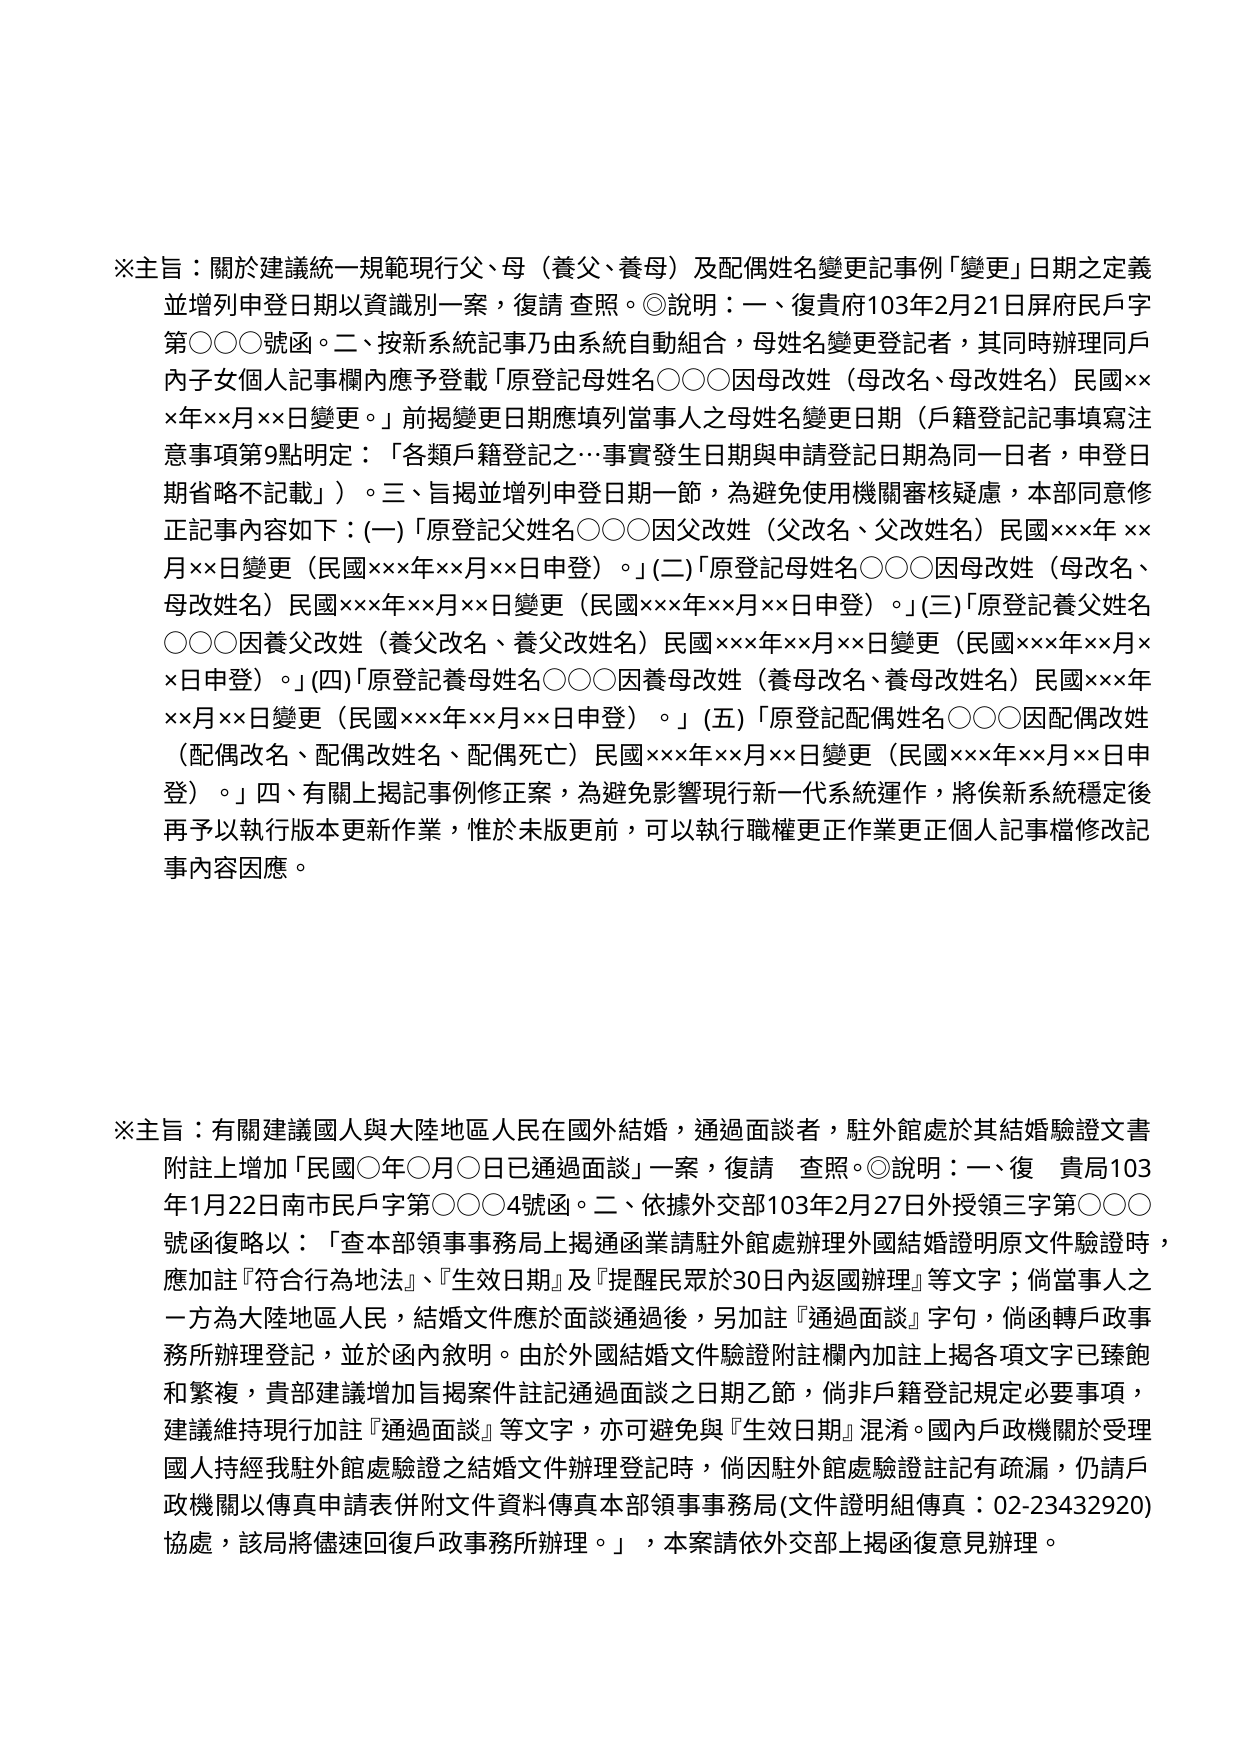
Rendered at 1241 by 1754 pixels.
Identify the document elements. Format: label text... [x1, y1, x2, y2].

text ※主旨：有關建議國人與大陸地區人民在國外結婚，通過面談者，駐外館處於其結婚驗證文書附註上增加「民國○年○月○日已通過面談」一案，復請 查照。◎說明：一、復 貴局103年1月22日南市民戶字第○○○4號函。二、依據外交部103年2月27日外授領三字第○○○號函復略以：「查本部領事事務局上揭通函業請駐外館處辦理外國結婚證明原文件驗證時，應加註『符合行為地法』、『生效日期』及『提醒民眾於30日內返國辦理』等文字；倘當事人之ㄧ方為大陸地區人民，結婚文件應於面談通過後，另加註『通過面談』字句，倘函轉戶政事務所辦理登記，並於函內敘明。由於外國結婚文件驗證附註欄內加註上揭各項文字已臻飽和繁複，貴部建議增加旨揭案件註記通過面談之日期乙節，倘非戶籍登記規定必要事項，建議維持現行加註『通過面談』等文字，亦可避免與『生效日期』混淆。國內戶政機關於受理國人持經我駐外館處驗證之結婚文件辦理登記時，倘因駐外館處驗證註記有疏漏，仍請戶政機關以傳真申請表併附文件資料傳真本部領事事務局(文件證明組傳真：02-23432920)協處，該局將儘速回復戶政事務所辦理。」，本案請依外交部上揭函復意見辦理。 [114, 1110, 1152, 1560]
text ※主旨：關於建議統一規範現行父、母（養父、養母）及配偶姓名變更記事例「變更」日期之定義，並增列申登日期以資識別一案，復請 查照。◎說明：一、復貴府103年2月21日屏府民戶字第○○○號函。二、按新系統記事乃由系統自動組合，母姓名變更登記者，其同時辦理同戶內子女個人記事欄內應予登載「原登記母姓名○○○因母改姓（母改名、母改姓名）民國×××年××月××日變更。」前揭變更日期應填列當事人之母姓名變更日期（戶籍登記記事填寫注意事項第9點明定：「各類戶籍登記之…事實發生日期與申請登記日期為同一日者，申登日期省略不記載」）。三、旨揭並增列申登日期一節，為避免使用機關審核疑慮，本部同意修正記事內容如下：(一)「原登記父姓名○○○因父改姓（父改名、父改姓名）民國×××年 ××月××日變更（民國×××年××月××日申登）。」(二)「原登記母姓名○○○因母改姓（母改名、母改姓名）民國×××年××月××日變更（民國×××年××月××日申登）。」(三)「原登記養父姓名○○○因養父改姓（養父改名、養父改姓名）民國×××年××月××日變更（民國×××年××月××日申登）。」(四)「原登記養母姓名○○○因養母改姓（養母改名、養母改姓名）民國×××年××月××日變更（民國×××年××月××日申登）。」(五)「原登記配偶姓名○○○因配偶改姓（配偶改名、配偶改姓名、配偶死亡）民國×××年××月××日變更（民國×××年××月××日申登）。」四、有關上揭記事例修正案，為避免影響現行新一代系統運作，將俟新系統穩定後再予以執行版本更新作業，惟於未版更前，可以執行職權更正作業更正個人記事檔修改記事內容因應。 [114, 247, 1152, 885]
